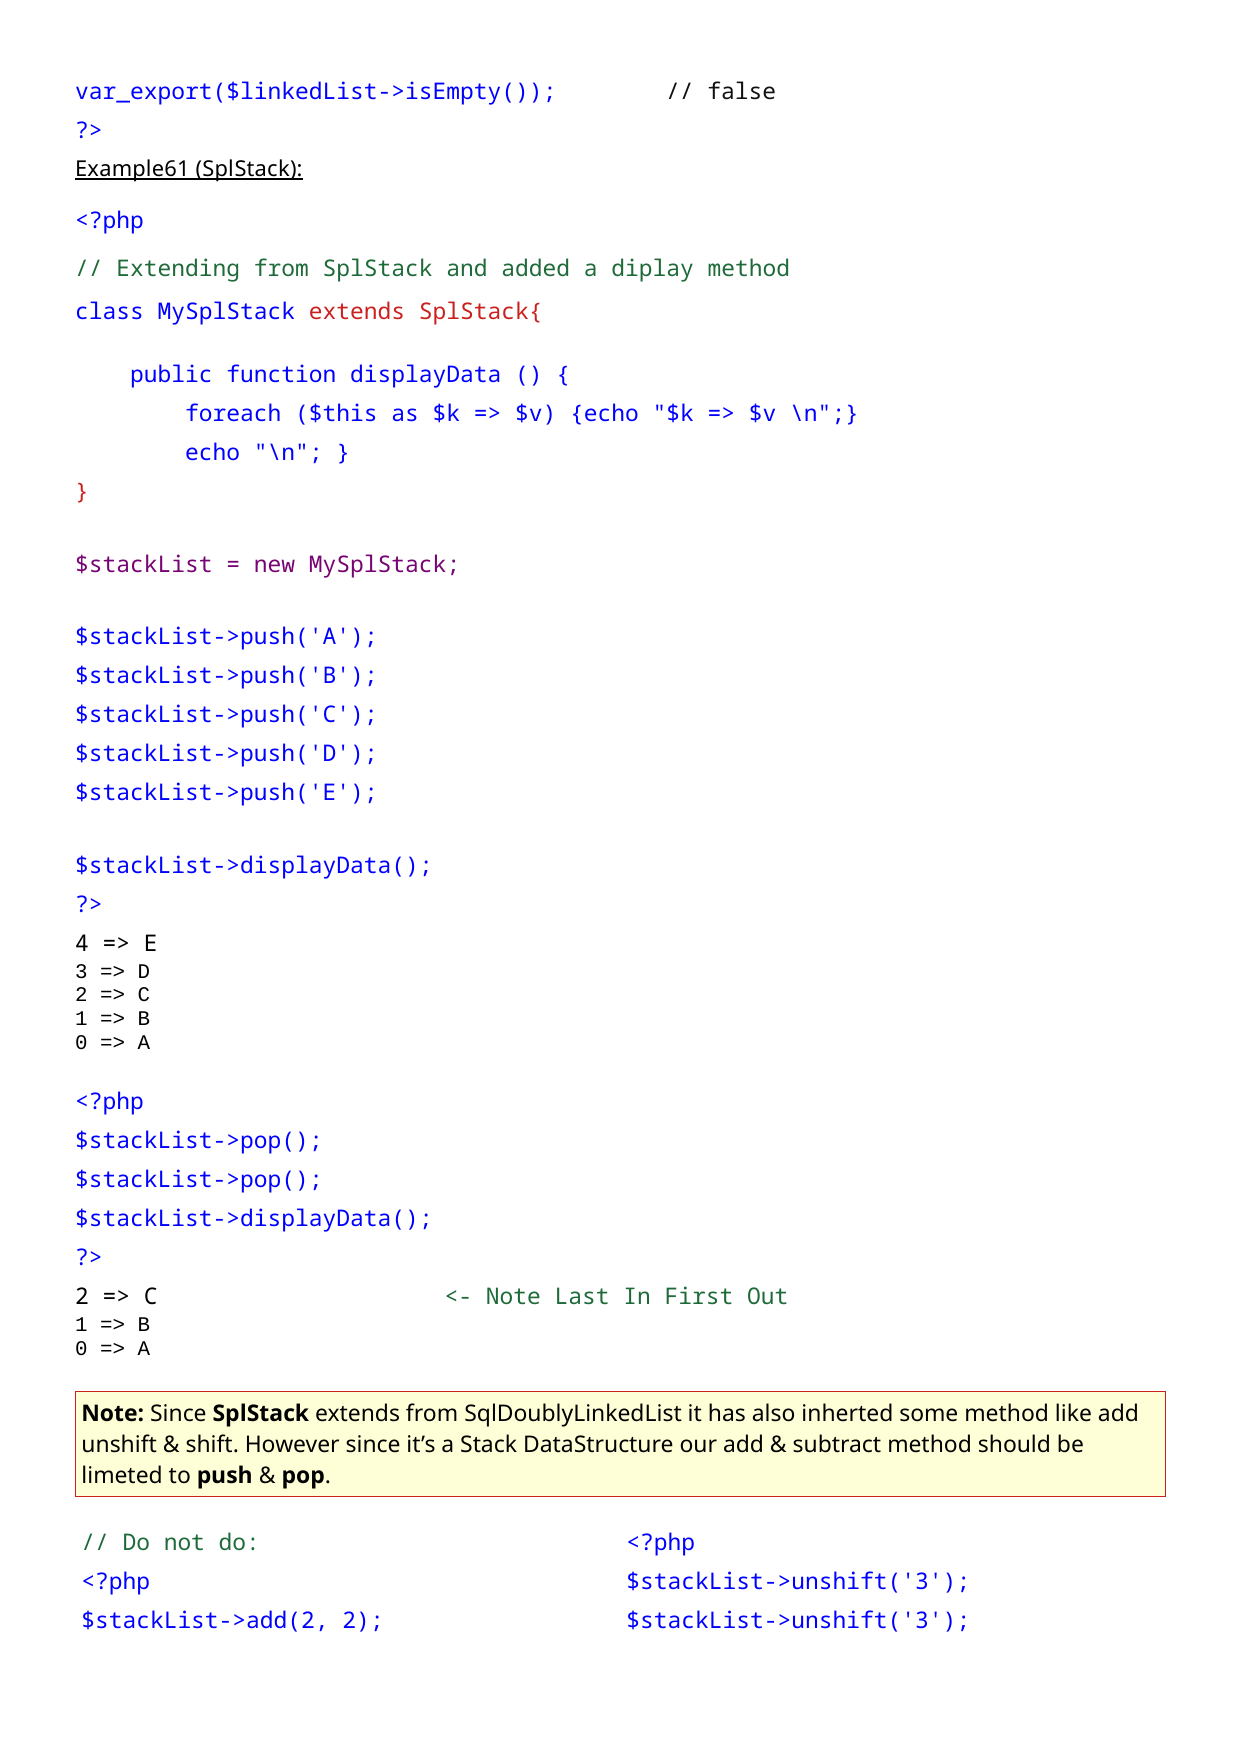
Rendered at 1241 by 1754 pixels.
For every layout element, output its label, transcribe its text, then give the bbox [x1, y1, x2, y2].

text 3 => D [75, 961, 1166, 984]
text 1 => B [75, 1314, 1166, 1337]
text ?> [75, 887, 1166, 919]
text Note: Since SplStack extends from SqlDoublyLinkedList it has also inherted some method like add unshift & shift. However since it’s a Stack DataStructure our add & subtract method should be limeted to push & pop. [76, 1392, 1165, 1496]
table_header // Do not do: <?php $stackList->add(2, 2); [75, 1526, 620, 1642]
text ?> [75, 114, 1166, 145]
text public function displayData () { [75, 358, 1166, 389]
text $stackList->pop(); [75, 1124, 1166, 1155]
text <?php [75, 204, 1166, 235]
text 2 => C <- Note Last In First Out [75, 1279, 1166, 1311]
text 1 => B [75, 1008, 1166, 1032]
text $stackList->push('D'); [75, 737, 1166, 768]
text Example61 (SplStack): [75, 153, 1166, 183]
text $stackList->displayData(); [75, 848, 1166, 880]
text 4 => E [75, 926, 1166, 958]
text } [75, 475, 1166, 506]
text $stackList->push('C'); [75, 698, 1166, 729]
text echo "\n"; } [75, 436, 1166, 467]
text $stackList->push('A'); [75, 620, 1166, 651]
text class MySplStack extends SplStack{ [75, 295, 1166, 326]
text $stackList->push('E'); [75, 776, 1166, 807]
text 0 => A [75, 1337, 1166, 1361]
text $stackList->pop(); [75, 1163, 1166, 1194]
text // Extending from SplStack and added a diplay method [75, 252, 1166, 283]
text 0 => A [75, 1032, 1166, 1055]
text 2 => C [75, 984, 1166, 1008]
text $stackList->push('B'); [75, 659, 1166, 690]
text <?php [75, 1085, 1166, 1116]
text var_export($linkedList->isEmpty()); // false [75, 75, 1166, 106]
text ?> [75, 1241, 1166, 1272]
table_header <?php $stackList->unshift('3'); $stackList->unshift('3'); [620, 1526, 1166, 1642]
text $stackList = new MySplStack; [75, 547, 1166, 579]
text $stackList->displayData(); [75, 1202, 1166, 1233]
text foreach ($this as $k => $v) {echo "$k => $v \n";} [75, 397, 1166, 428]
